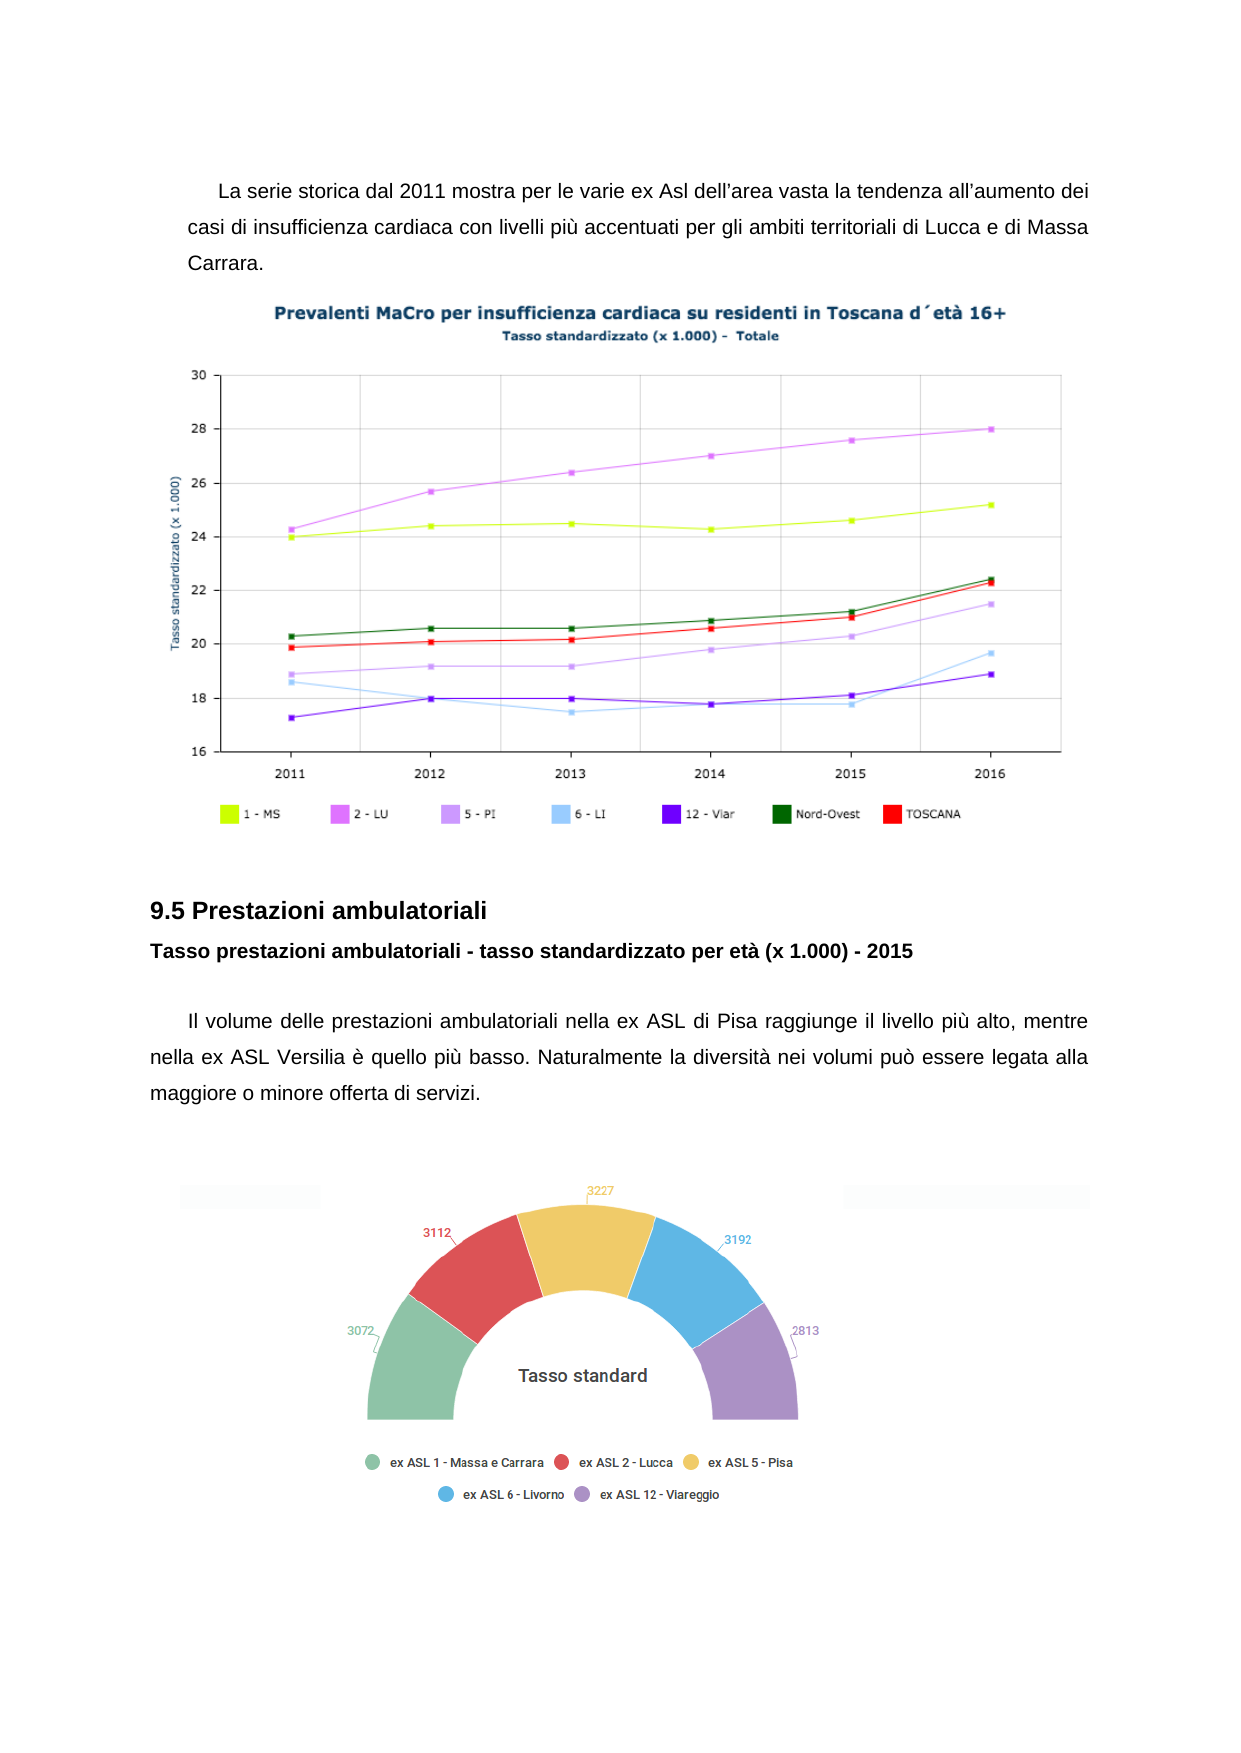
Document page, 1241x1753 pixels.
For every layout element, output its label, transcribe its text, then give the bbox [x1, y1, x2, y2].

text Il volume delle prestazioni ambulatoriali nella ex ASL di Pisa raggiunge il livello più alto, mentre nella ex ASL Versilia è quello più basso. Naturalmente la diversità nei volumi può essere legata alla maggiore o minore offerta di servizi. [150, 1009, 1090, 1104]
picture [320, 1123, 844, 1522]
text Tasso prestazioni ambulatoriali - tasso standardizzato per età (x 1.000) - 2015 [150, 939, 1090, 963]
table_header [844, 1185, 1090, 1209]
text La serie storica dal 2011 mostra per le varie ex Asl dell’area vasta la tendenza all’aumento dei casi di insufficienza cardiaca con livelli più accentuati per gli ambiti territoriali di Lucca e di Massa Carrara. [187, 179, 1090, 274]
picture [151, 288, 1084, 845]
text 9.5 Prestazioni ambulatoriali [150, 896, 1090, 924]
table_header [180, 1185, 320, 1209]
